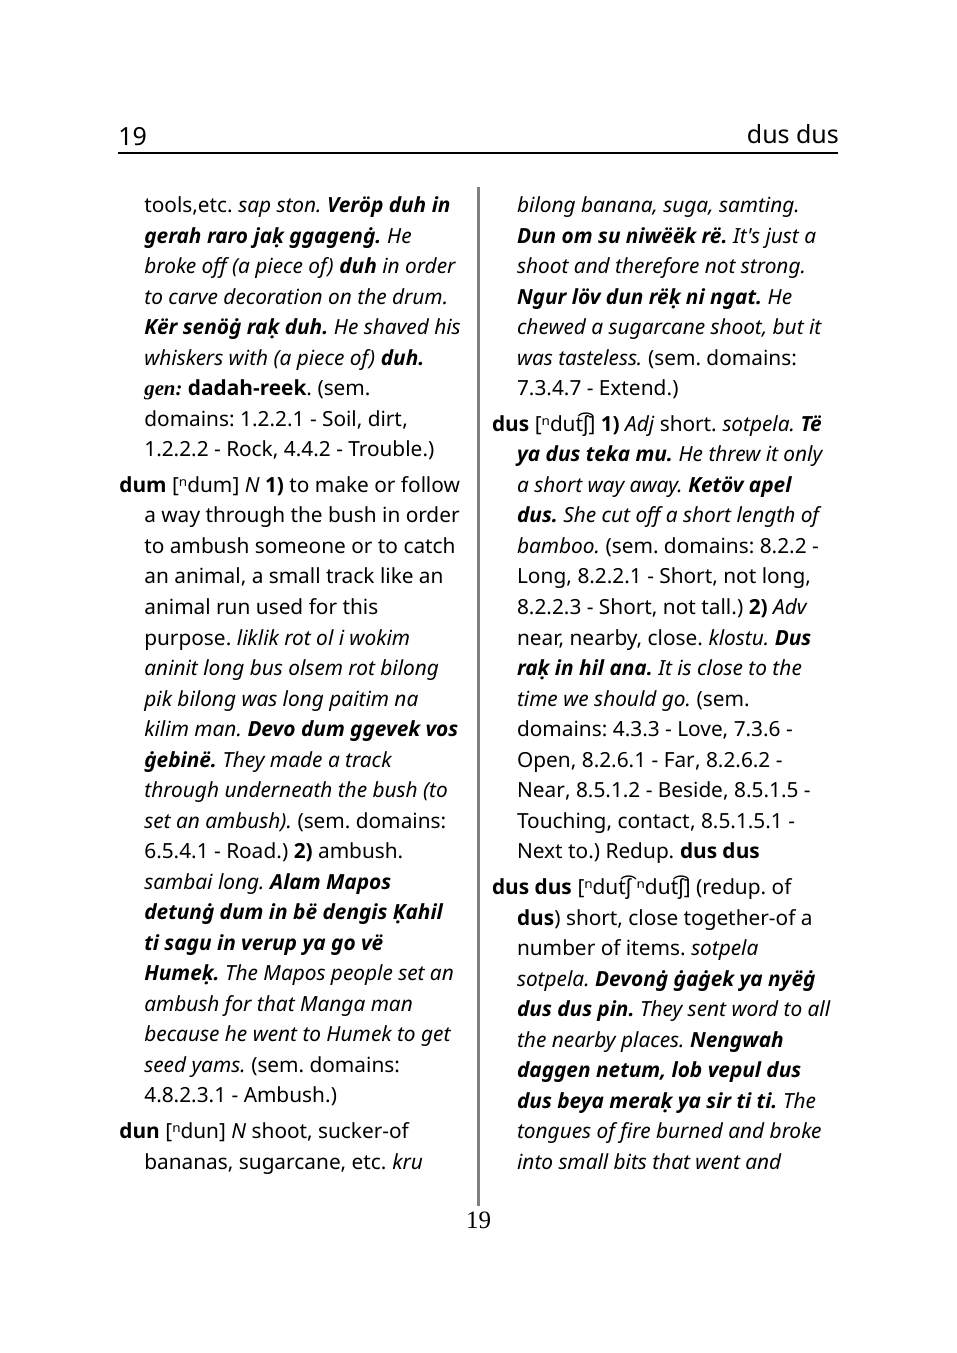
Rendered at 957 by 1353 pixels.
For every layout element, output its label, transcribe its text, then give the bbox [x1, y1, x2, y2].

text dus dus [ⁿdut͡ʃ ⁿdut͡ʃ] (redup. of dus) short, close together-of a number of items. sotpela sotpela. Devonġ ġaġek ya nyëġ dus dus pin. They sent word to all the nearby places. Nengwah daggen netum, lob vepul dus dus beya meraḳ ya sir ti ti. The tongues of fire burned and broke into small bits that went and [492, 869, 837, 1179]
text dun [ⁿdun] N shoot, sucker-of bananas, sugarcane, etc. kru [119, 1113, 465, 1179]
text dum [ⁿdum] N 1) to make or follow a way through the bush in order to ambush someone or to catch an animal, a small track like an animal run used for this purpose. liklik rot ol i wokim aninit long bus olsem rot bilong pik bilong was long paitim na kilim man. Devo dum ggevek vos ġebinë. They made a track through underneath the bush (to set an ambush). (sem. domains: 6.5.4.1 - Road.) 2) ambush. sambai long. Alam Mapos detunġ dum in bë dengis Ḳahil ti sagu in verup ya go vë Humeḳ. The Mapos people set an ambush for that Manga man because he went to Humek to get seed yams. (sem. domains: 4.8.2.3.1 - Ambush.) [119, 467, 465, 1113]
text dus [ⁿdut͡ʃ] 1) Adj short. sotpela. Të ya dus teka mu. He threw it only a short way away. Ketöv apel dus. She cut off a short length of bamboo. (sem. domains: 8.2.2 - Long, 8.2.2.1 - Short, not long, 8.2.2.3 - Short, not tall.) 2) Adv near, nearby, close. klostu. Dus raḳ in hil ana. It is close to the time we should go. (sem. domains: 4.3.3 - Love, 7.3.6 - Open, 8.2.6.1 - Far, 8.2.6.2 - Near, 8.5.1.2 - Beside, 8.5.1.5 - Touching, contact, 8.5.1.5.1 - Next to.) Redup. dus dus [492, 406, 837, 869]
text bilong banana, suga, samting. Dun om su niwëëk rë. It's just a shoot and therefore not strong. Ngur löv dun rëḳ ni ngat. He chewed a sugarcane shoot, but it was tasteless. (sem. domains: 7.3.4.7 - Extend.) [492, 188, 837, 406]
text tools,etc. sap ston. Veröp duh in gerah raro jaḳ ggagenġ. He broke off (a piece of) duh in order to carve decoration on the drum. Kër senöġ raḳ duh. He shaved his whiskers with (a piece of) duh. gen: dadah-reek. (sem. domains: 1.2.2.1 - Soil, dirt, 1.2.2.2 - Rock, 4.4.2 - Trouble.) [119, 188, 465, 467]
